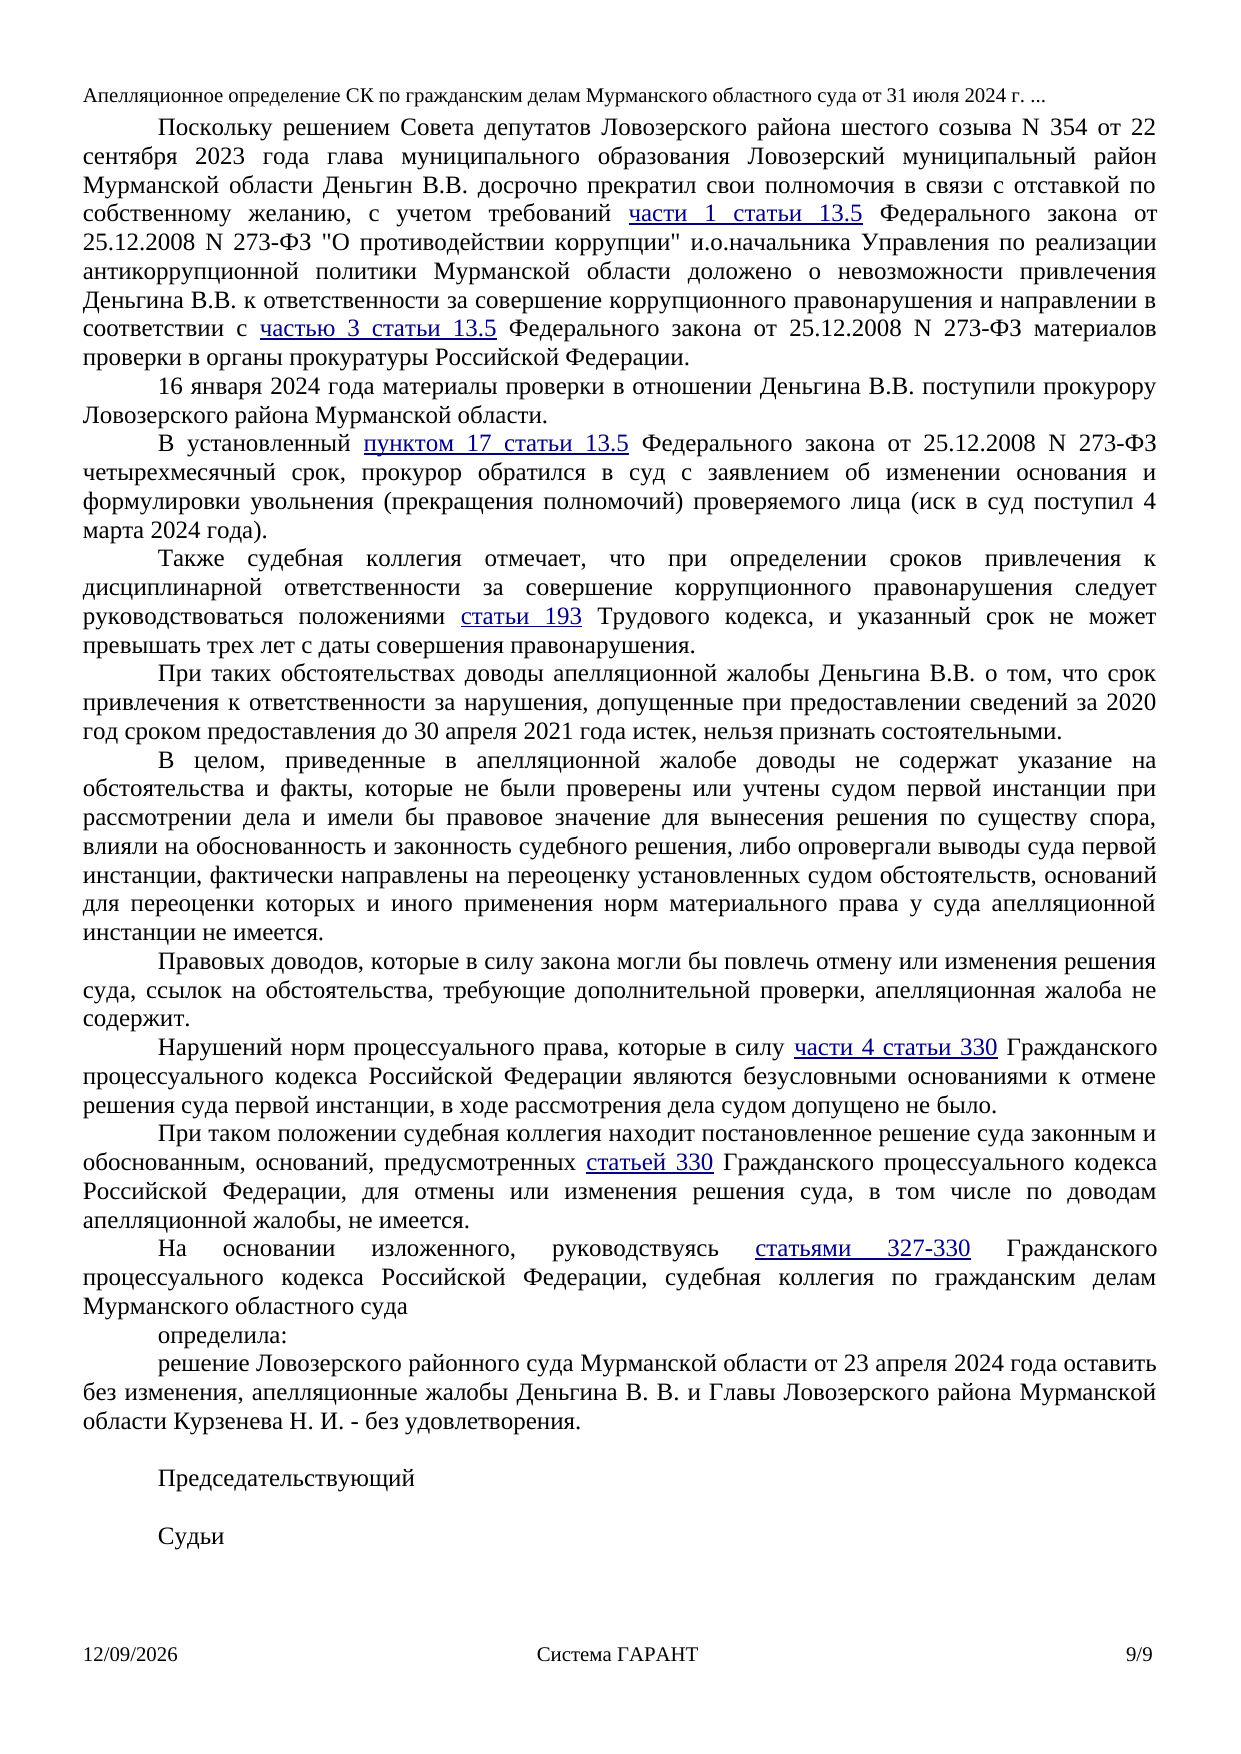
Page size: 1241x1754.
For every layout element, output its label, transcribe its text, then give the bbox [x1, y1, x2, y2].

text При таком положении судебная коллегия находит постановленное решение суда законным и обоснованным, оснований, предусмотренных статьей 330 Гражданского процессуального кодекса Российской Федерации, для отмены или изменения решения суда, в том числе по доводам апелляционной жалобы, не имеется. [83, 1118, 1157, 1233]
text На основании изложенного, руководствуясь статьями 327-330 Гражданского процессуального кодекса Российской Федерации, судебная коллегия по гражданским делам Мурманского областного суда [83, 1233, 1157, 1320]
text Также судебная коллегия отмечает, что при определении сроков привлечения к дисциплинарной ответственности за совершение коррупционного правонарушения следует руководствоваться положениями статьи 193 Трудового кодекса, и указанный срок не может превышать трех лет с даты совершения правонарушения. [83, 543, 1157, 658]
text решение Ловозерского районного суда Мурманской области от 23 апреля 2024 года оставить без изменения, апелляционные жалобы Деньгина В. В. и Главы Ловозерского района Мурманской области Курзенева Н. И. - без удовлетворения. [83, 1348, 1157, 1435]
text определила: [83, 1320, 1157, 1348]
text Правовых доводов, которые в силу закона могли бы повлечь отмену или изменения решения суда, ссылок на обстоятельства, требующие дополнительной проверки, апелляционная жалоба не содержит. [83, 946, 1157, 1032]
text 16 января 2024 года материалы проверки в отношении Деньгина В.В. поступили прокурору Ловозерского района Мурманской области. [83, 371, 1157, 428]
text Нарушений норм процессуального права, которые в силу части 4 статьи 330 Гражданского процессуального кодекса Российской Федерации являются безусловными основаниями к отмене решения суда первой инстанции, в ходе рассмотрения дела судом допущено не было. [83, 1032, 1157, 1118]
text Судьи [83, 1521, 1157, 1550]
text При таких обстоятельствах доводы апелляционной жалобы Деньгина В.В. о том, что срок привлечения к ответственности за нарушения, допущенные при предоставлении сведений за 2020 год сроком предоставления до 30 апреля 2021 года истек, нельзя признать состоятельными. [83, 658, 1157, 745]
text Председательствующий [83, 1463, 1157, 1492]
text В целом, приведенные в апелляционной жалобе доводы не содержат указание на обстоятельства и факты, которые не были проверены или учтены судом первой инстанции при рассмотрении дела и имели бы правовое значение для вынесения решения по существу спора, влияли на обоснованность и законность судебного решения, либо опровергали выводы суда первой инстанции, фактически направлены на переоценку установленных судом обстоятельств, оснований для переоценки которых и иного применения норм материального права у суда апелляционной инстанции не имеется. [83, 745, 1157, 946]
text Поскольку решением Совета депутатов Ловозерского района шестого созыва N 354 от 22 сентября 2023 года глава муниципального образования Ловозерский муниципальный район Мурманской области Деньгин В.В. досрочно прекратил свои полномочия в связи с отставкой по собственному желанию, с учетом требований части 1 статьи 13.5 Федерального закона от 25.12.2008 N 273-ФЗ "О противодействии коррупции" и.о.начальника Управления по реализации антикоррупционной политики Мурманской области доложено о невозможности привлечения Деньгина В.В. к ответственности за совершение коррупционного правонарушения и направлении в соответствии с частью 3 статьи 13.5 Федерального закона от 25.12.2008 N 273-ФЗ материалов проверки в органы прокуратуры Российской Федерации. [83, 112, 1157, 371]
text В установленный пунктом 17 статьи 13.5 Федерального закона от 25.12.2008 N 273-ФЗ четырехмесячный срок, прокурор обратился в суд с заявлением об изменении основания и формулировки увольнения (прекращения полномочий) проверяемого лица (иск в суд поступил 4 марта 2024 года). [83, 428, 1157, 543]
